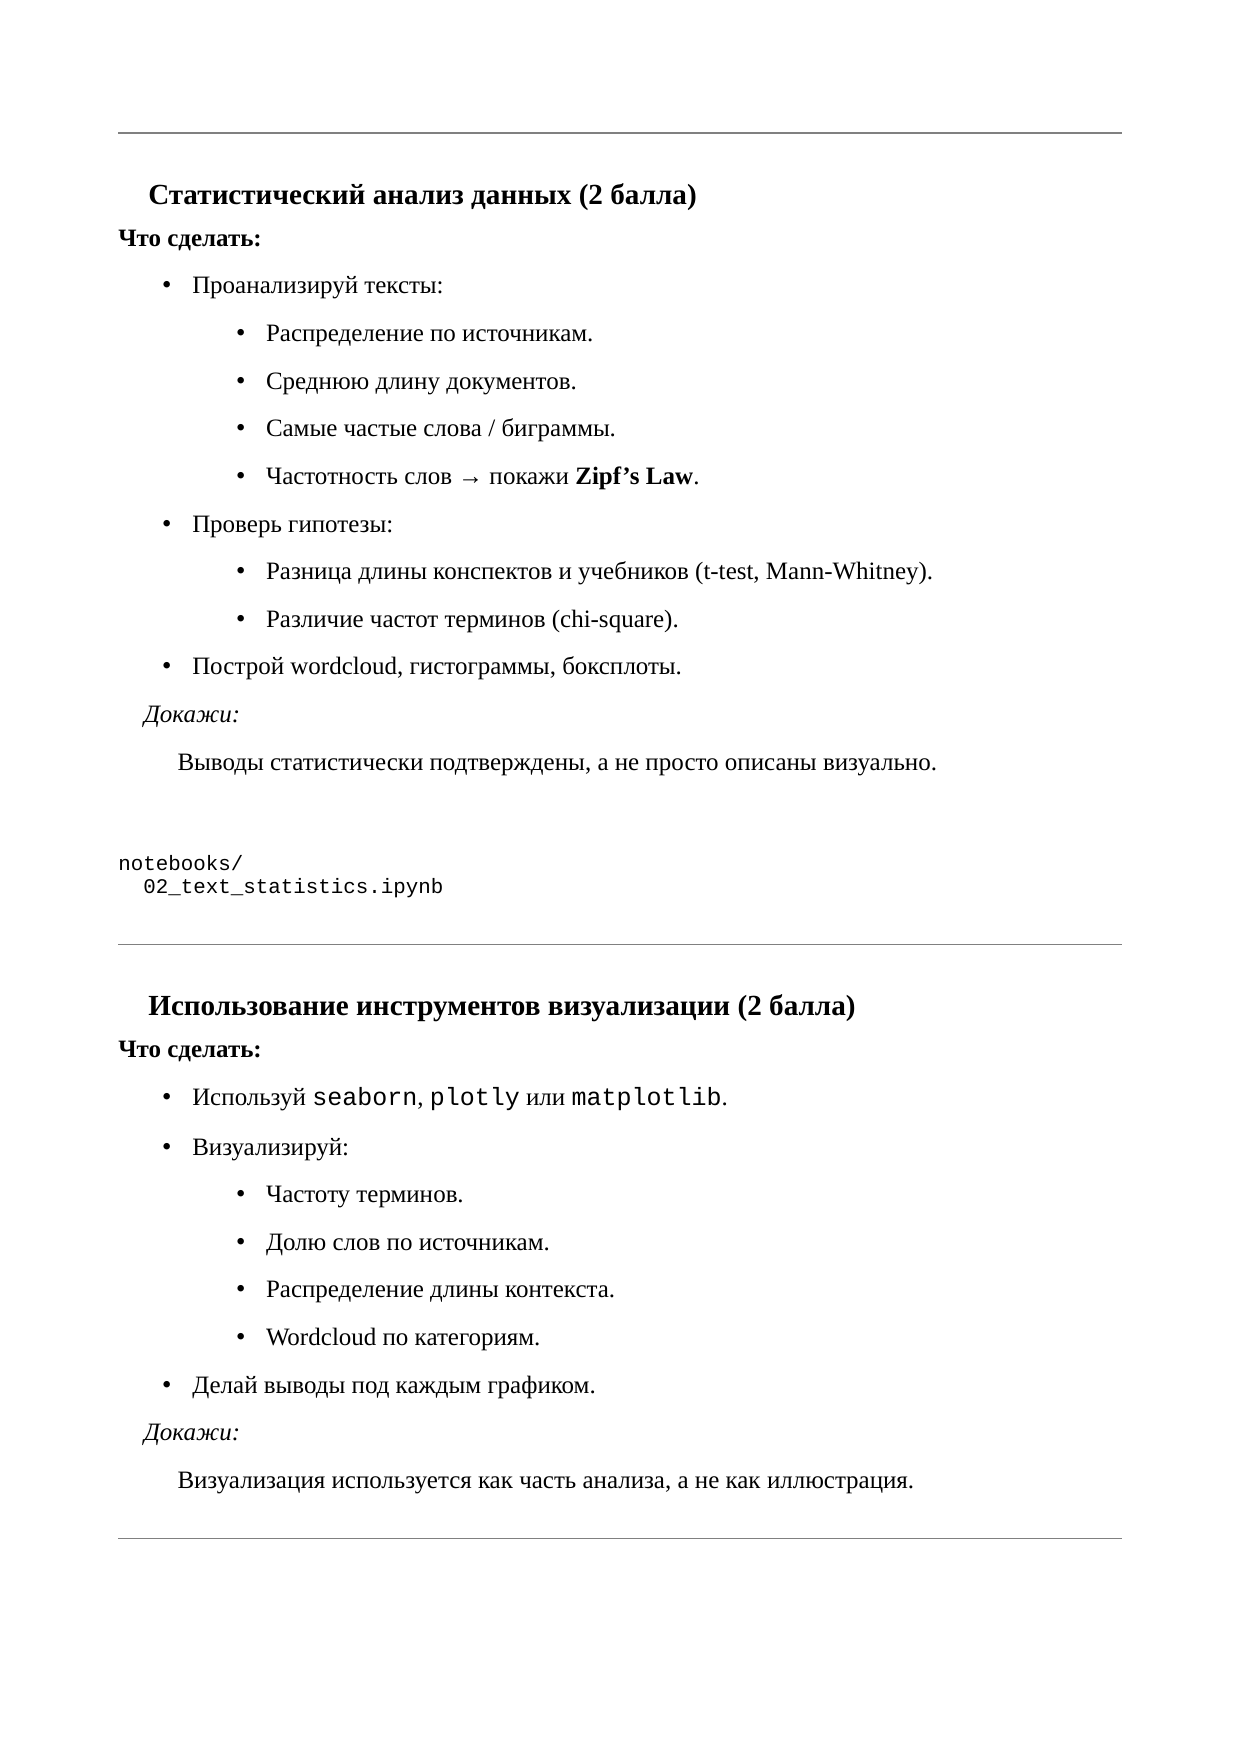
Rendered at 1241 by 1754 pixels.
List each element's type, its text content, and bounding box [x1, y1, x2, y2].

text Что сделать: [118, 1034, 1122, 1063]
text 02_text_statistics.ipynb [118, 876, 1122, 900]
list Самые частые слова / биграммы. [236, 413, 1122, 442]
text 💡 Докажи: [118, 699, 1122, 728]
text Что сделать: [118, 223, 1122, 252]
list Wordcloud по категориям. [236, 1322, 1122, 1351]
list Построй wordcloud, гистограммы, боксплоты. [162, 651, 1122, 680]
list Среднюю длину документов. [236, 366, 1122, 394]
text Выводы статистически подтверждены, а не просто описаны визуально. [177, 747, 1063, 775]
list Разница длины конспектов и учебников (t-test, Mann-Whitney). [236, 556, 1122, 585]
list Распределение по источникам. [236, 318, 1122, 347]
list Делай выводы под каждым графиком. [162, 1370, 1122, 1398]
subtitle ✅ Использование инструментов визуализации (2 балла) [118, 988, 1122, 1022]
list Частоту терминов. [236, 1179, 1122, 1208]
list Используй seaborn, plotly или matplotlib. [162, 1082, 1122, 1113]
text 💡 Докажи: [118, 1417, 1122, 1446]
list Проанализируй тексты: [162, 271, 1122, 299]
list Частотность слов → покажи Zipf’s Law. [236, 461, 1122, 490]
subtitle ✅ Статистический анализ данных (2 балла) [118, 177, 1122, 211]
text Визуализация используется как часть анализа, а не как иллюстрация. [177, 1465, 1063, 1494]
text notebooks/ [118, 852, 1122, 876]
list Распределение длины контекста. [236, 1274, 1122, 1303]
list Долю слов по источникам. [236, 1227, 1122, 1256]
list Различие частот терминов (chi-square). [236, 604, 1122, 633]
text 📁 [118, 805, 1122, 834]
list Проверь гипотезы: [162, 509, 1122, 537]
list Визуализируй: [162, 1132, 1122, 1161]
